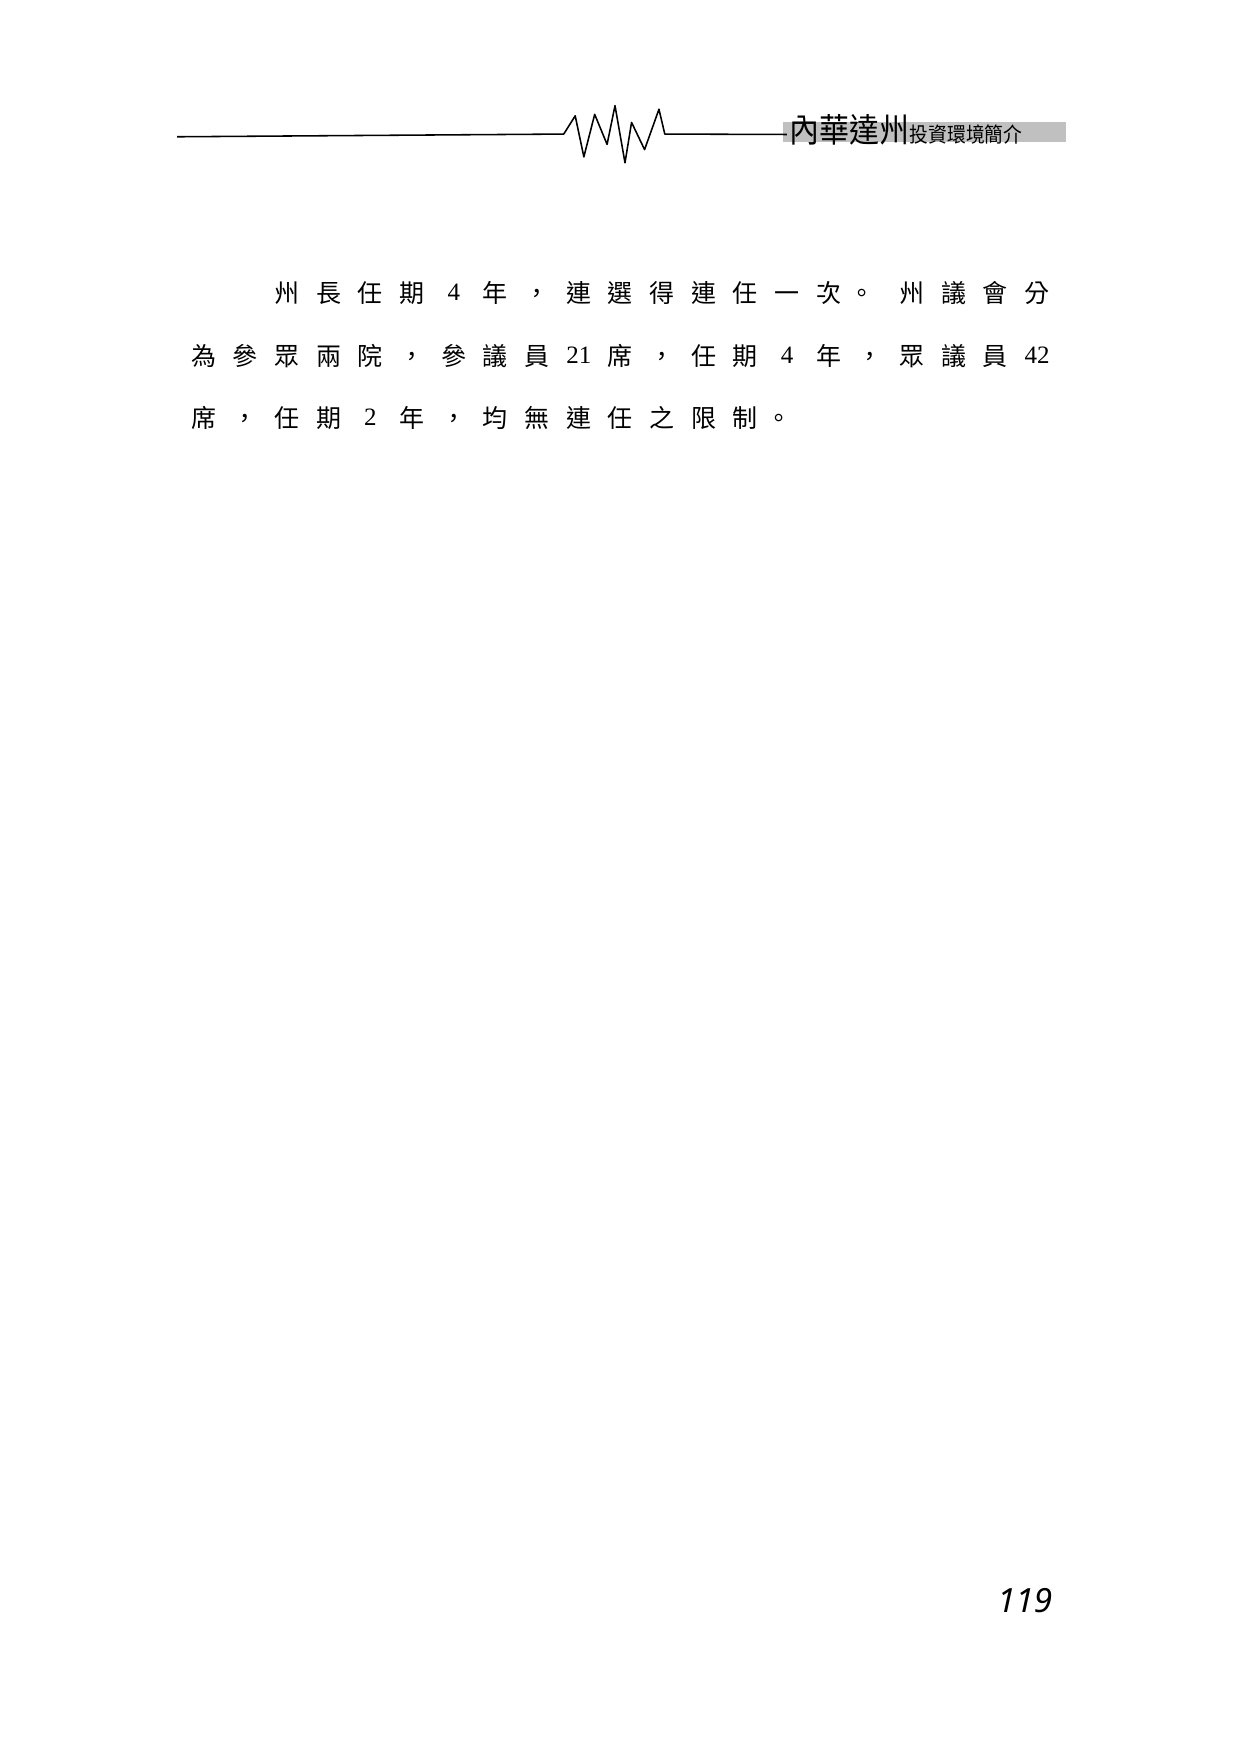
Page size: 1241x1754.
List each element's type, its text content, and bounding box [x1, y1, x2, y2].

text 州長任期4年，連選得連任一次。州議會分為參眾兩院，參議員21席，任期4年，眾議員42席，任期2年，均無連任之限制。 [183, 250, 1058, 438]
